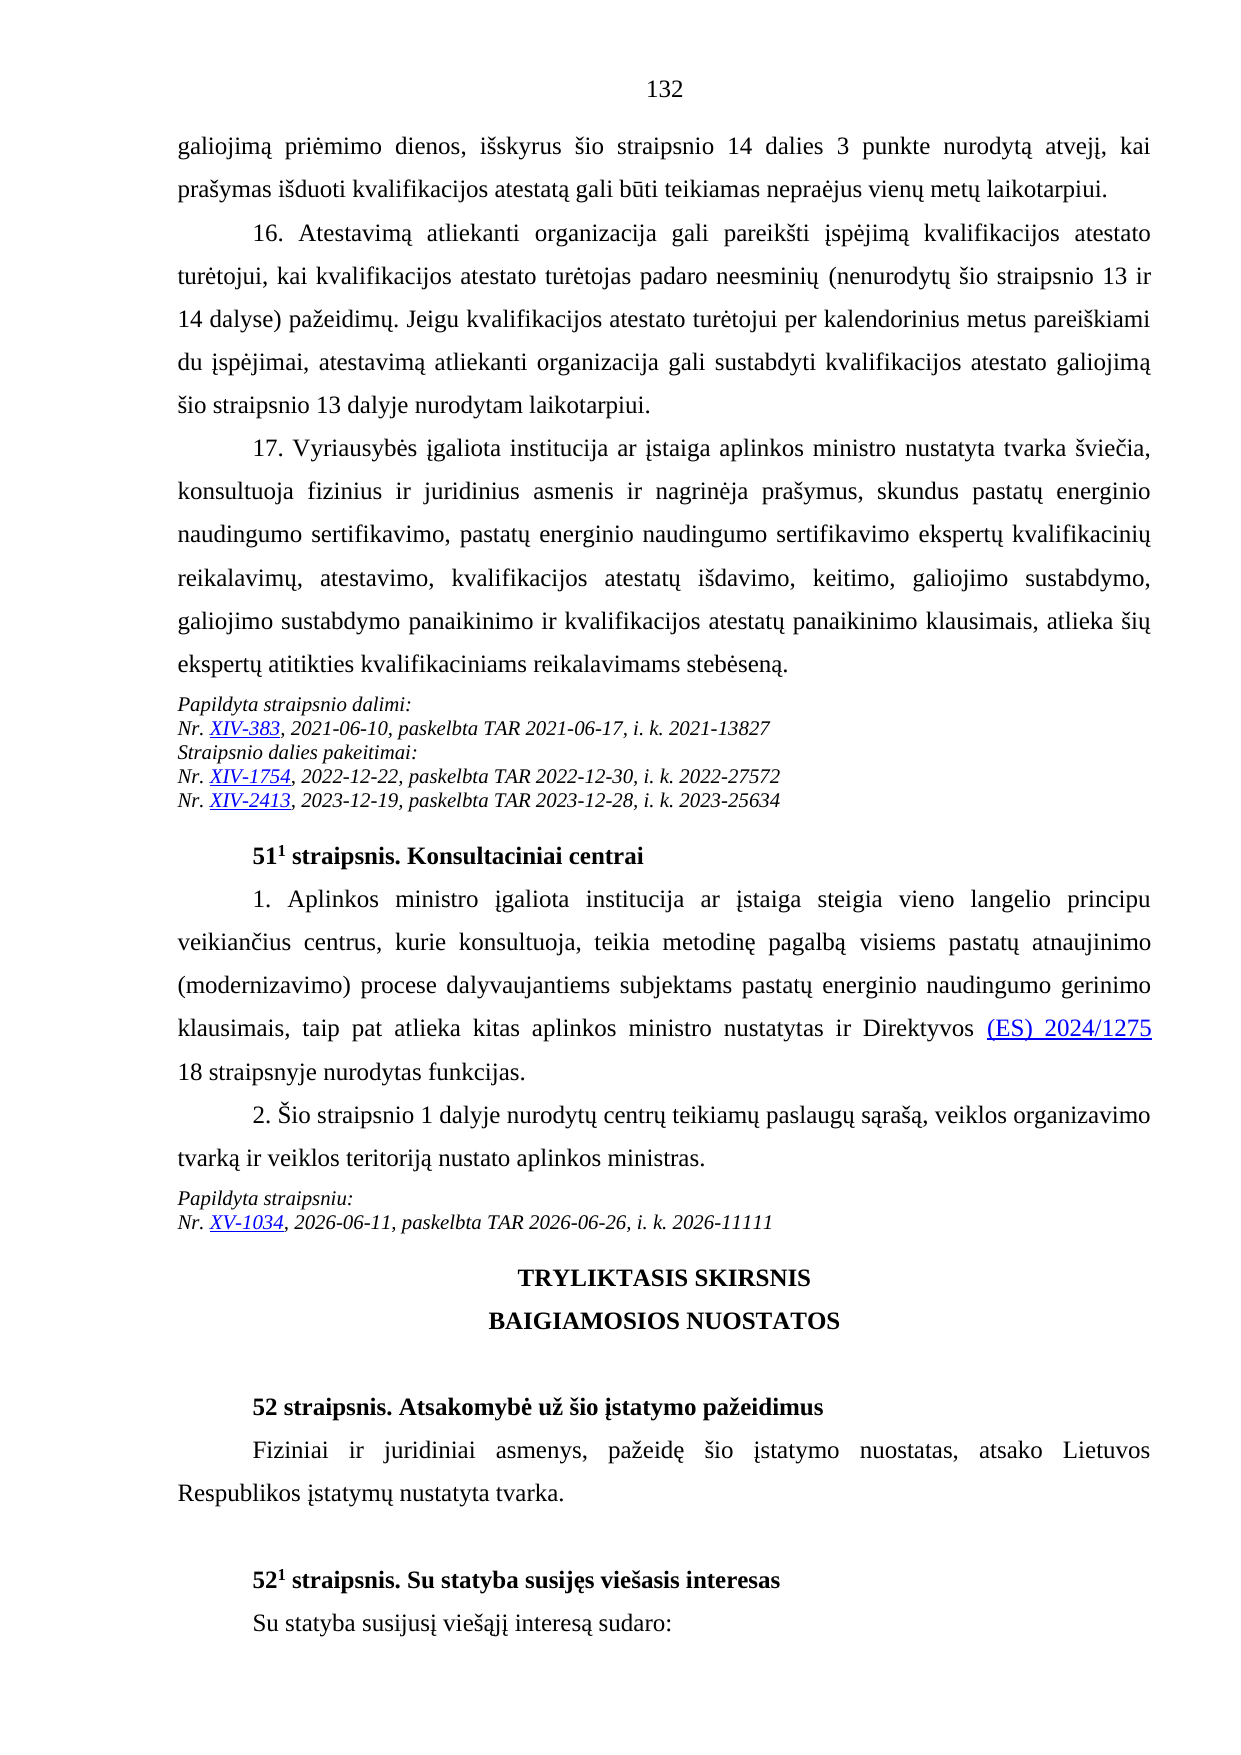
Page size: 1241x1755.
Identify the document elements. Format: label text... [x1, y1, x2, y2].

text 1. Aplinkos ministro įgaliota institucija ar įstaiga steigia vieno langelio principu veikiančius centrus, kurie konsultuoja, teikia metodinę pagalbą visiems pastatų atnaujinimo (modernizavimo) procese dalyvaujantiems subjektams pastatų energinio naudingumo gerinimo klausimais, taip pat atlieka kitas aplinkos ministro nustatytas ir Direktyvos (ES) 2024/1275 18 straipsnyje nurodytas funkcijas. [177, 884, 1152, 1085]
text 17. Vyriausybės įgaliota institucija ar įstaiga aplinkos ministro nustatyta tvarka šviečia, konsultuoja fizinius ir juridinius asmenis ir nagrinėja prašymus, skundus pastatų energinio naudingumo sertifikavimo, pastatų energinio naudingumo sertifikavimo ekspertų kvalifikacinių reikalavimų, atestavimo, kvalifikacijos atestatų išdavimo, keitimo, galiojimo sustabdymo, galiojimo sustabdymo panaikinimo ir kvalifikacijos atestatų panaikinimo klausimais, atlieka šių ekspertų atitikties kvalifikaciniams reikalavimams stebėseną. [177, 433, 1152, 678]
text Su statyba susijusį viešąjį interesą sudaro: [177, 1608, 1152, 1637]
text galiojimą priėmimo dienos, išskyrus šio straipsnio 14 dalies 3 punkte nurodytą atvejį, kai prašymas išduoti kvalifikacijos atestatą gali būti teikiamas nepraėjus vienų metų laikotarpiui. [177, 131, 1152, 203]
text 511 straipsnis. Konsultaciniai centrai [177, 841, 1152, 870]
text Nr. XV-1034, 2026-06-11, paskelbta TAR 2026-06-26, i. k. 2026-11111 [177, 1210, 1152, 1234]
text Straipsnio dalies pakeitimai: [177, 740, 1152, 764]
text 52 straipsnis. Atsakomybė už šio įstatymo pažeidimus [177, 1392, 1152, 1421]
text TRYLIKTASIS SKIRSNIS [177, 1263, 1152, 1292]
text Nr. XIV-383, 2021-06-10, paskelbta TAR 2021-06-17, i. k. 2021-13827 [177, 716, 1152, 740]
text 16. Atestavimą atliekanti organizacija gali pareikšti įspėjimą kvalifikacijos atestato turėtojui, kai kvalifikacijos atestato turėtojas padaro neesminių (nenurodytų šio straipsnio 13 ir 14 dalyse) pažeidimų. Jeigu kvalifikacijos atestato turėtojui per kalendorinius metus pareiškiami du įspėjimai, atestavimą atliekanti organizacija gali sustabdyti kvalifikacijos atestato galiojimą šio straipsnio 13 dalyje nurodytam laikotarpiui. [177, 218, 1152, 419]
text 2. Šio straipsnio 1 dalyje nurodytų centrų teikiamų paslaugų sąrašą, veiklos organizavimo tvarką ir veiklos teritoriją nustato aplinkos ministras. [177, 1100, 1152, 1172]
text Nr. XIV-2413, 2023-12-19, paskelbta TAR 2023-12-28, i. k. 2023-25634 [177, 788, 1152, 812]
text 521 straipsnis. Su statyba susijęs viešasis interesas [177, 1565, 1152, 1593]
text BAIGIAMOSIOS NUOSTATOS [177, 1306, 1152, 1335]
text Fiziniai ir juridiniai asmenys, pažeidę šio įstatymo nuostatas, atsako Lietuvos Respublikos įstatymų nustatyta tvarka. [177, 1435, 1152, 1507]
text Papildyta straipsniu: [177, 1186, 1152, 1210]
text Nr. XIV-1754, 2022-12-22, paskelbta TAR 2022-12-30, i. k. 2022-27572 [177, 764, 1152, 788]
text Papildyta straipsnio dalimi: [177, 692, 1152, 716]
